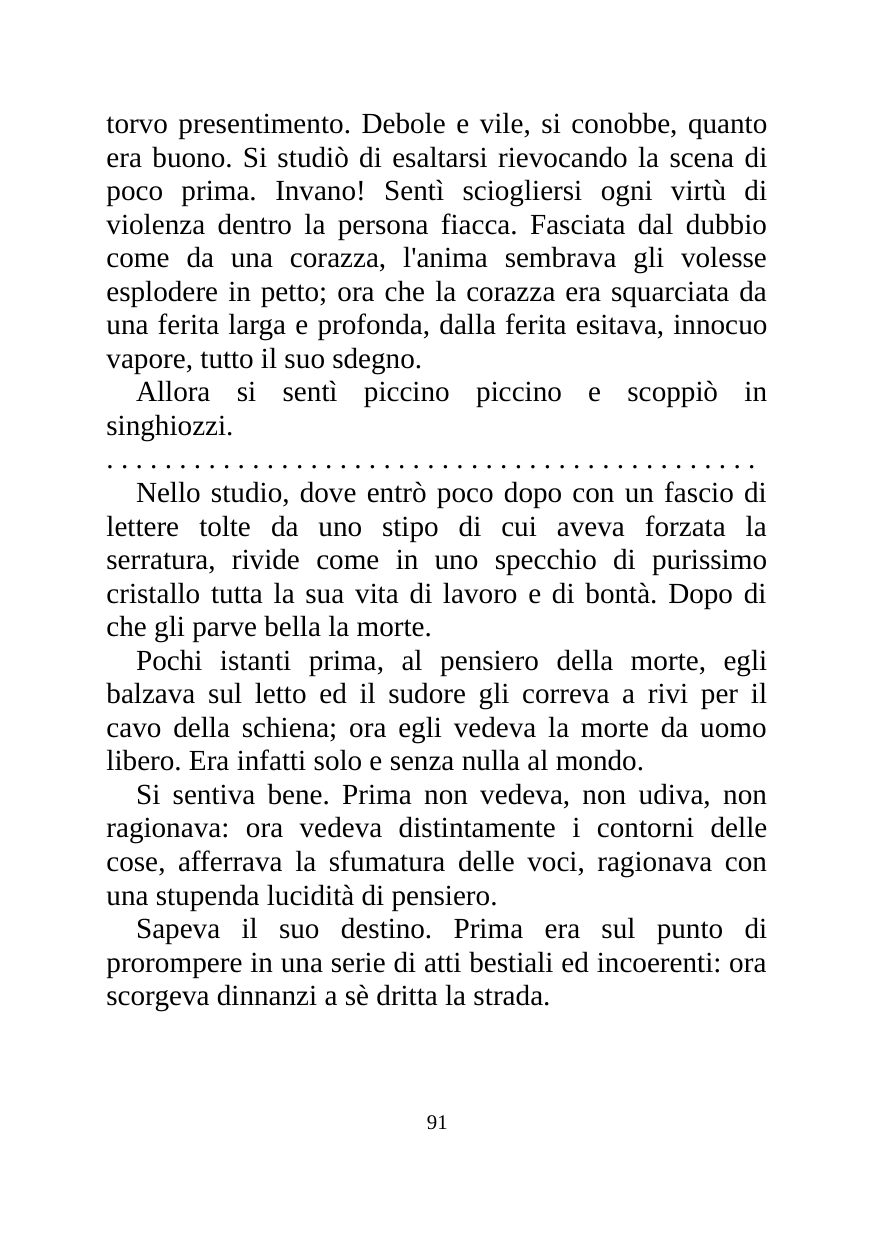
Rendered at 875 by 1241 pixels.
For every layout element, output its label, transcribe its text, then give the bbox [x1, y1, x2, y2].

text . . . . . . . . . . . . . . . . . . . . . . . . . . . . . . . . . . . . . . . . . . . . . [106, 442, 768, 475]
text Allora si sentì piccino piccino e scoppiò in singhiozzi. [106, 374, 768, 442]
text Nello studio, dove entrò poco dopo con un fascio di lettere tolte da uno stipo di cui aveva forzata la serratura, rivide come in uno specchio di purissimo cristallo tutta la sua vita di lavoro e di bontà. Dopo di che gli parve bella la morte. [106, 475, 768, 643]
text Pochi istanti prima, al pensiero della morte, egli balzava sul letto ed il sudore gli correva a rivi per il cavo della schiena; ora egli vedeva la morte da uomo libero. Era infatti solo e senza nulla al mondo. [106, 643, 768, 777]
text torvo presentimento. Debole e vile, si conobbe, quanto era buono. Si studiò di esaltarsi rievocando la scena di poco prima. Invano! Sentì sciogliersi ogni virtù di violenza dentro la persona fiacca. Fasciata dal dubbio come da una corazza, l'anima sembrava gli volesse esplodere in petto; ora che la corazza era squarciata da una ferita larga e profonda, dalla ferita esitava, innocuo vapore, tutto il suo sdegno. [106, 106, 768, 374]
text Sapeva il suo destino. Prima era sul punto di prorompere in una serie di atti bestiali ed incoerenti: ora scorgeva dinnanzi a sè dritta la strada. [106, 911, 768, 1012]
text Si sentiva bene. Prima non vedeva, non udiva, non ragionava: ora vedeva distintamente i contorni delle cose, afferrava la sfumatura delle voci, ragionava con una stupenda lucidità di pensiero. [106, 777, 768, 911]
